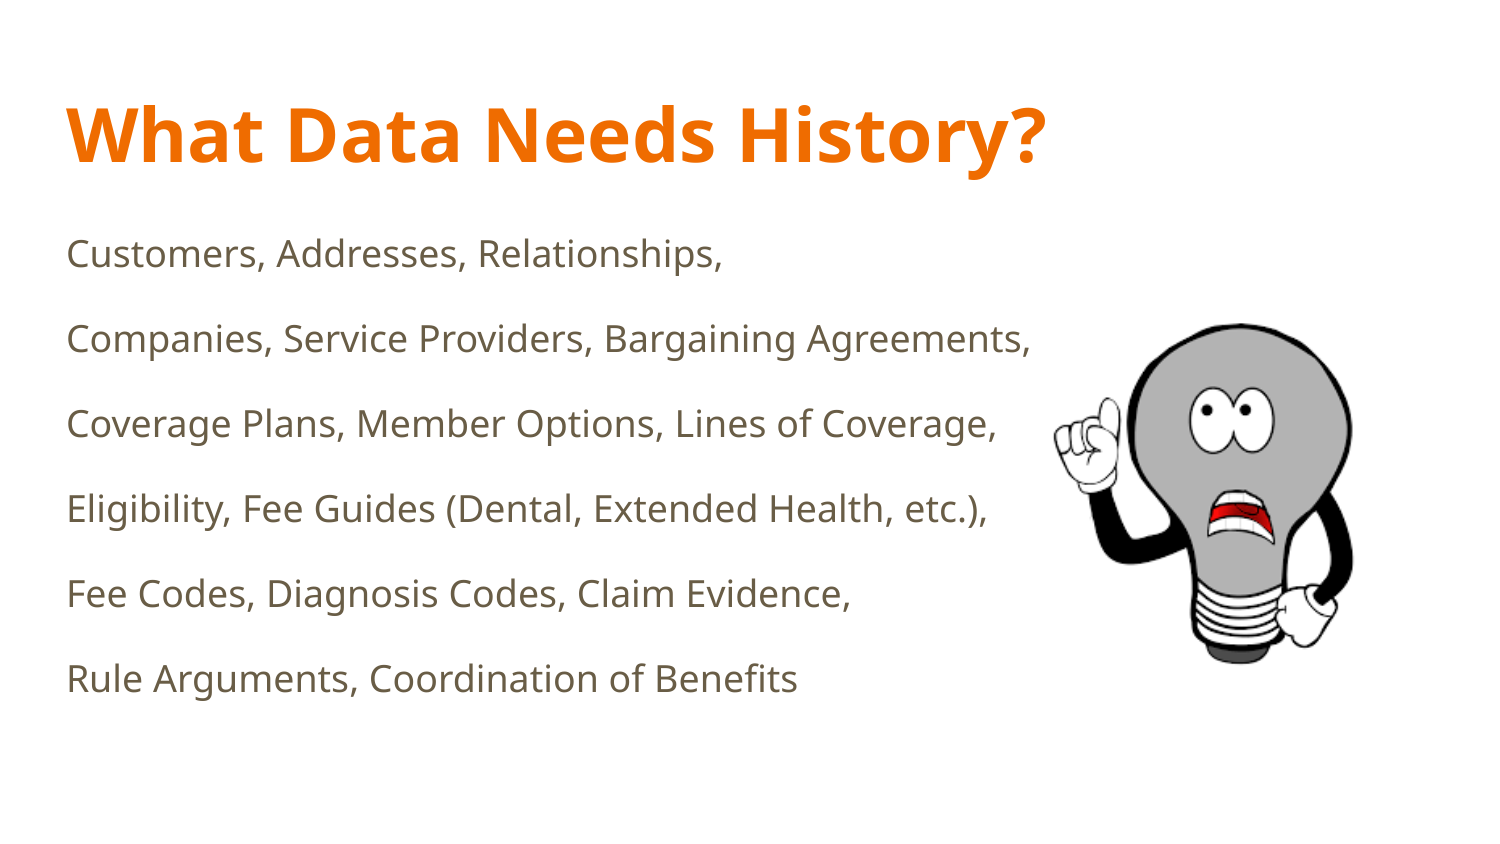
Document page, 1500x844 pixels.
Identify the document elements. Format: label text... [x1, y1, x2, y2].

list Customers, Addresses, Relationships, Companies, Service Providers, Bargaining Agreements, Coverage Plans, Member Options, Lines of Coverage, Eligibility, Fee Guides (Dental, Extended Health, etc.), Fee Codes, Diagnosis Codes, Claim Evidence, Rule Arguments, Coordination of Benefits [51, 207, 1449, 750]
picture [1043, 293, 1385, 677]
title What Data Needs History? [51, 72, 1449, 189]
